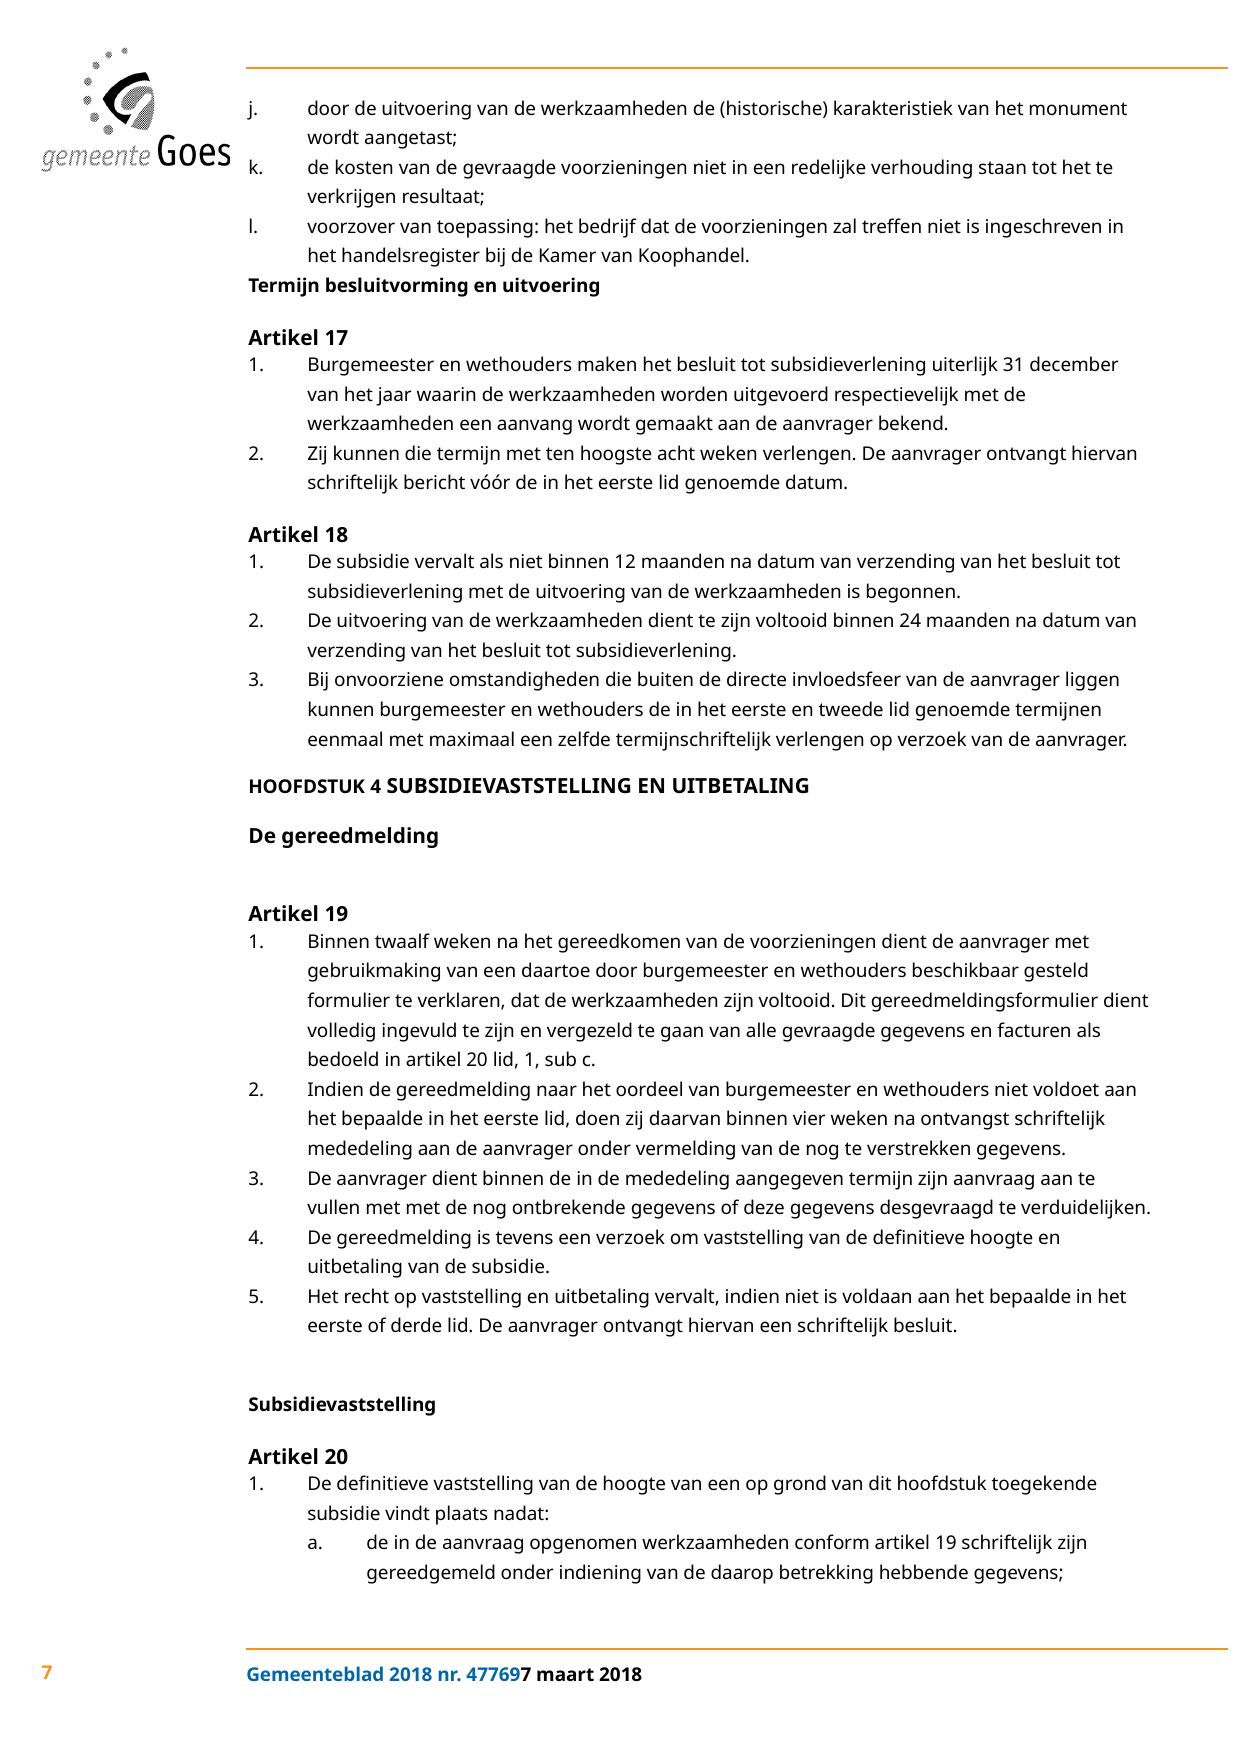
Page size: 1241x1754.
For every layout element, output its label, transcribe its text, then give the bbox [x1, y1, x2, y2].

list De aanvrager dient binnen de in de mededeling aangegeven termijn zijn aanvraag aan te vullen met met de nog ontbrekende gegevens of deze gegevens desgevraagd te verduidelijken. [248, 1165, 1152, 1220]
list De subsidie vervalt als niet binnen 12 maanden na datum van verzending van het besluit tot subsidieverlening met de uitvoering van de werkzaamheden is begonnen. [248, 548, 1152, 604]
text Artikel 20 [248, 1442, 1152, 1470]
list Zij kunnen die termijn met ten hoogste acht weken verlengen. De aanvrager ontvangt hiervan schriftelijk bericht vóór de in het eerste lid genoemde datum. [248, 440, 1152, 495]
list De uitvoering van de werkzaamheden dient te zijn voltooid binnen 24 maanden na datum van verzending van het besluit tot subsidieverlening. [248, 607, 1152, 663]
text Artikel 17 [248, 323, 1152, 351]
list voorzover van toepassing: het bedrijf dat de voorzieningen zal treffen niet is ingeschreven in het handelsregister bij de Kamer van Koophandel. [248, 213, 1152, 268]
list De gereedmelding is tevens een verzoek om vaststelling van de definitieve hoogte en uitbetaling van de subsidie. [248, 1224, 1152, 1279]
list Bij onvoorziene omstandigheden die buiten de directe invloedsfeer van de aanvrager liggen kunnen burgemeester en wethouders de in het eerste en tweede lid genoemde termijnen eenmaal met maximaal een zelfde termijnschriftelijk verlengen op verzoek van de aanvrager. [248, 667, 1152, 752]
text Artikel 18 [248, 520, 1152, 548]
text Subsidievaststelling [248, 1391, 1152, 1417]
text De gereedmelding [248, 821, 1152, 849]
list Indien de gereedmelding naar het oordeel van burgemeester en wethouders niet voldoet aan het bepaalde in het eerste lid, doen zij daarvan binnen vier weken na ontvangst schriftelijk mededeling aan de aanvrager onder vermelding van de nog te verstrekken gegevens. [248, 1076, 1152, 1161]
picture [41, 47, 231, 172]
list door de uitvoering van de werkzaamheden de (historische) karakteristiek van het monument wordt aangetast; [248, 95, 1152, 150]
list Het recht op vaststelling en uitbetaling vervalt, indien niet is voldaan aan het bepaalde in het eerste of derde lid. De aanvrager ontvangt hiervan een schriftelijk besluit. [248, 1283, 1152, 1338]
list de in de aanvraag opgenomen werkzaamheden conform artikel 19 schriftelijk zijn gereedgemeld onder indiening van de daarop betrekking hebbende gegevens; [307, 1529, 1152, 1585]
text Artikel 19 [248, 899, 1152, 928]
list Binnen twaalf weken na het gereedkomen van de voorzieningen dient de aanvrager met gebruikmaking van een daartoe door burgemeester en wethouders beschikbaar gesteld formulier te verklaren, dat de werkzaamheden zijn voltooid. Dit gereedmeldingsformulier dient volledig ingevuld te zijn en vergezeld te gaan van alle gevraagde gegevens en facturen als bedoeld in artikel 20 lid, 1, sub c. [248, 928, 1152, 1072]
text HOOFDSTUK 4 SUBSIDIEVASTSTELLING EN UITBETALING [248, 771, 1152, 800]
list de kosten van de gevraagde voorzieningen niet in een redelijke verhouding staan tot het te verkrijgen resultaat; [248, 154, 1152, 209]
text Termijn besluitvorming en uitvoering [248, 272, 1152, 298]
list Burgemeester en wethouders maken het besluit tot subsidieverlening uiterlijk 31 december van het jaar waarin de werkzaamheden worden uitgevoerd respectievelijk met de werkzaamheden een aanvang wordt gemaakt aan de aanvrager bekend. [248, 351, 1152, 436]
list De definitieve vaststelling van de hoogte van een op grond van dit hoofdstuk toegekende subsidie vindt plaats nadat: [248, 1470, 1152, 1526]
